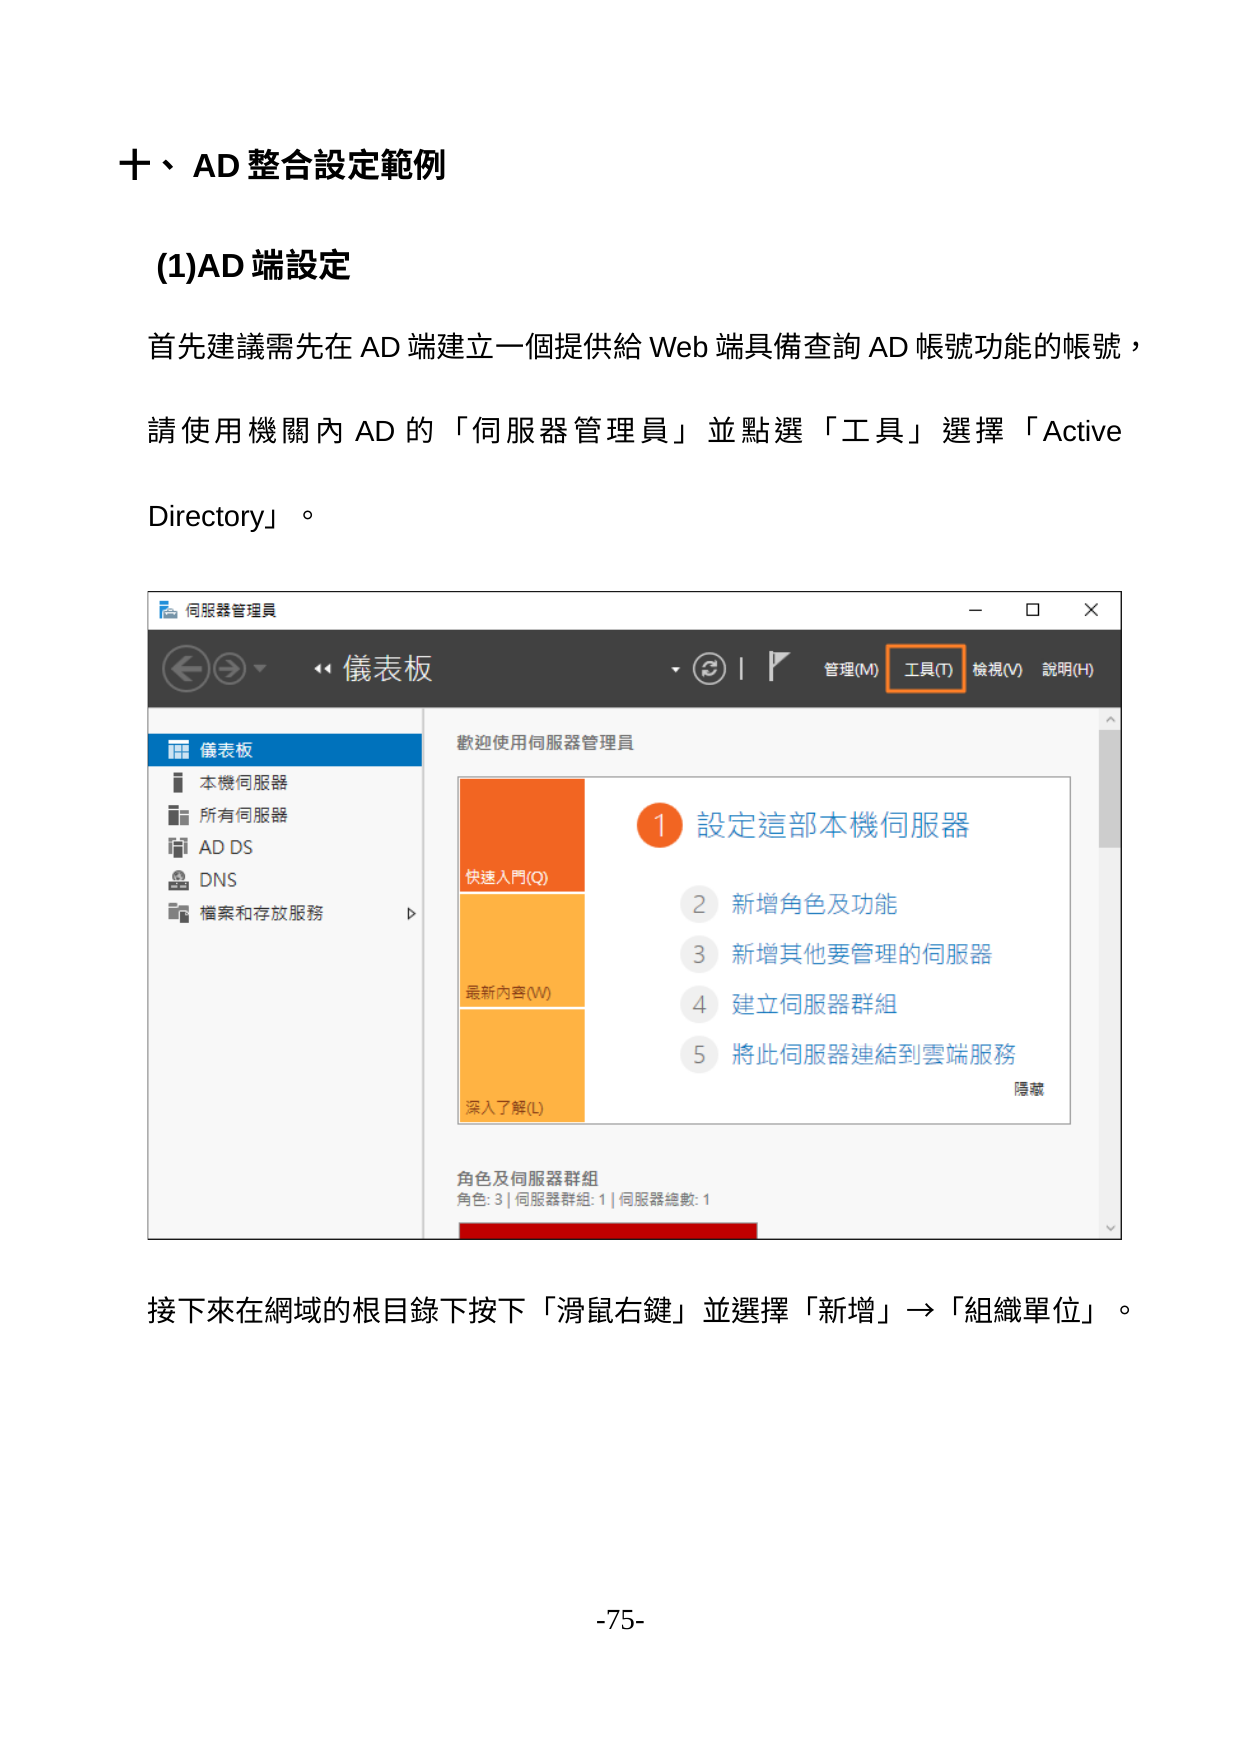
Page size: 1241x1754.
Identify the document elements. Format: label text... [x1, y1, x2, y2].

text 首先建議需先在AD端建立一個提供給Web端具備查詢AD帳號功能的帳號，請使用機關內AD的「伺服器管理員」並點選「工具」選擇「Active Directory」。 [148, 323, 1122, 534]
text 接下來在網域的根目錄下按下「滑鼠右鍵」並選擇「新增」→「組織單位」。 [148, 1288, 1122, 1330]
subtitle AD整合設定範例 [118, 139, 1122, 187]
picture [147, 591, 1122, 1240]
subtitle AD端設定 [118, 238, 1122, 287]
